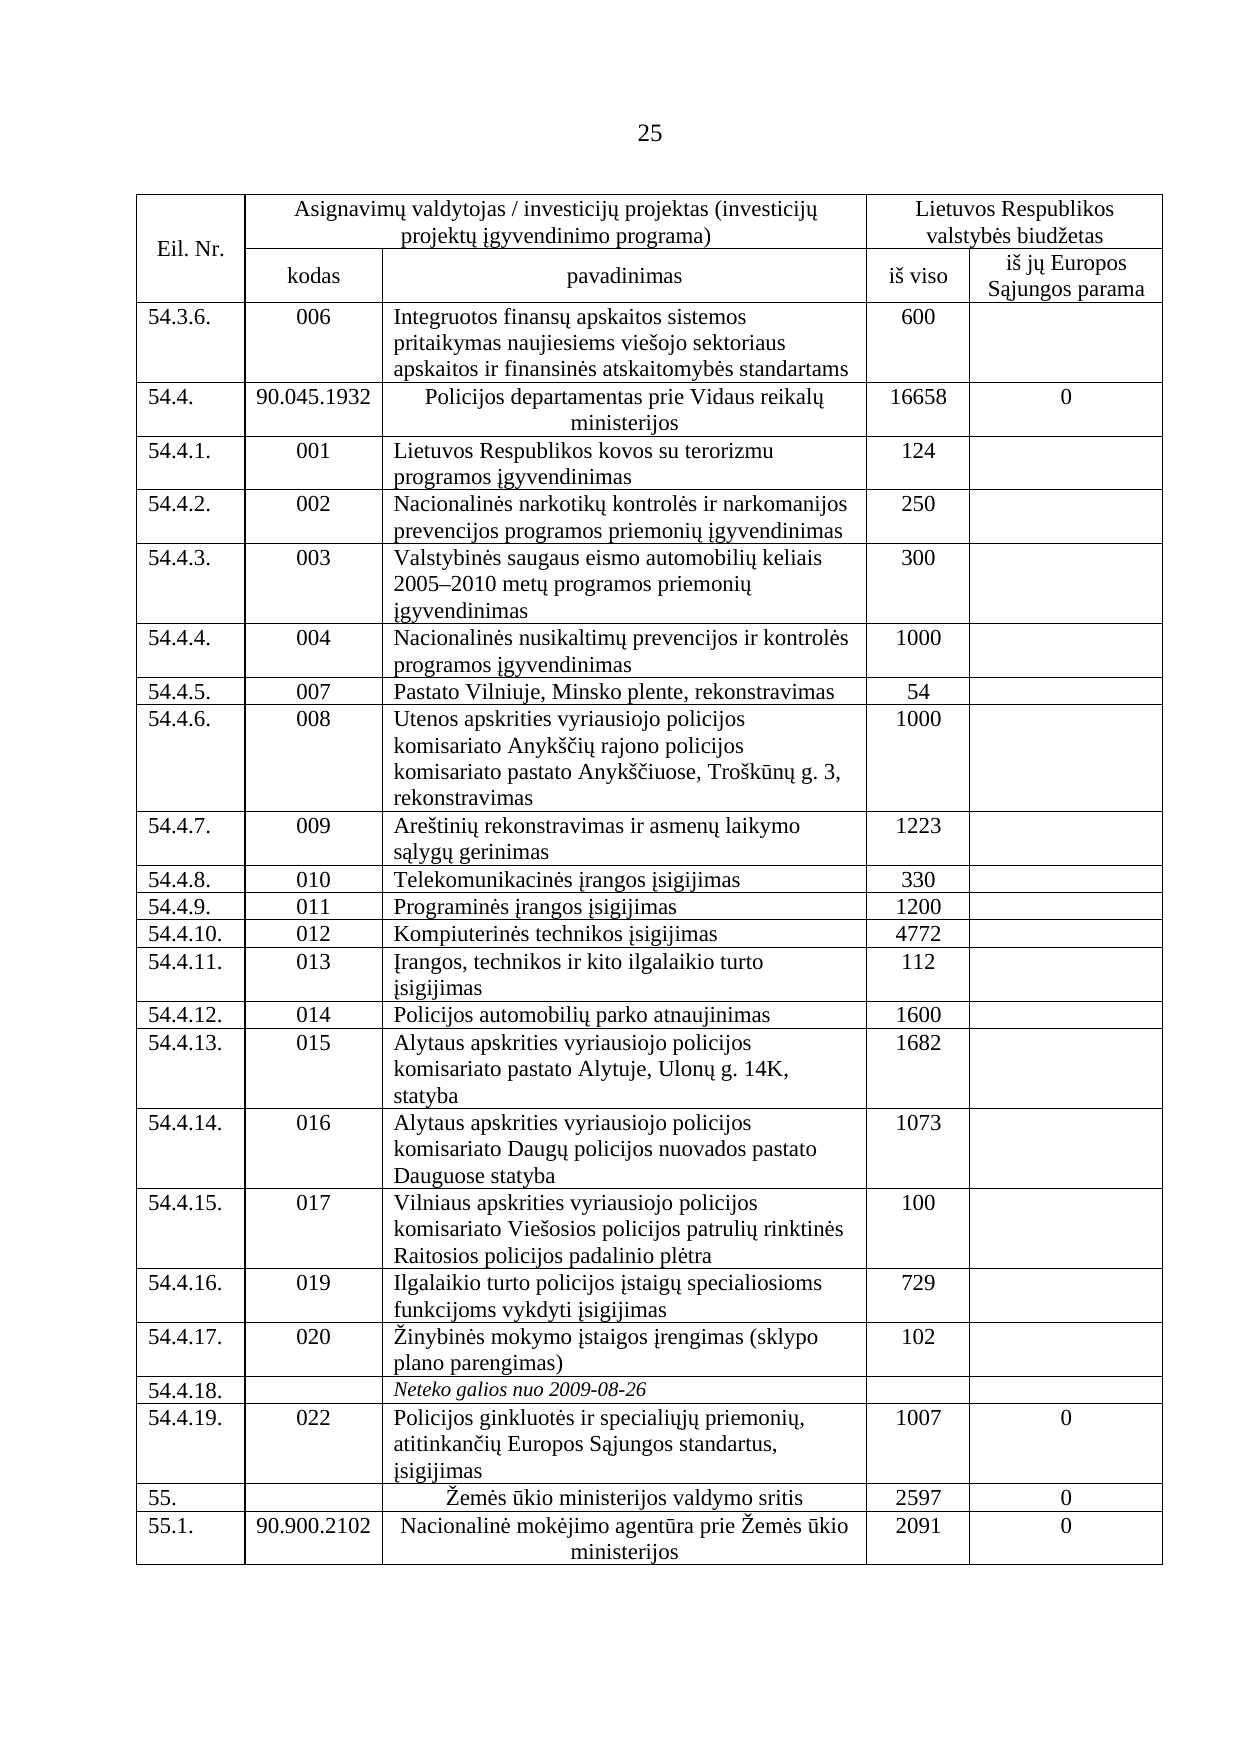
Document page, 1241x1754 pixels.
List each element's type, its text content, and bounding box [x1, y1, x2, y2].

table_cell 124 [867, 437, 969, 489]
table_cell [970, 893, 1162, 919]
table_cell [970, 678, 1162, 704]
table_cell Alytaus apskrities vyriausiojo policijos komisariato pastato Alytuje, Ulonų g. 14K, statyba [383, 1029, 866, 1108]
table_cell 012 [246, 920, 382, 947]
table_cell 54.4.3. [137, 544, 244, 623]
table_cell 16658 [867, 383, 969, 436]
table_cell 54.4.12. [137, 1002, 244, 1028]
table_cell 020 [246, 1323, 382, 1376]
table_cell 54.4.15. [137, 1189, 244, 1268]
table_cell 007 [246, 678, 382, 704]
table_cell kodas [246, 249, 382, 302]
table_cell 102 [867, 1323, 969, 1376]
table_cell 54.4.16. [137, 1269, 244, 1322]
table_cell 54.4.5. [137, 678, 244, 704]
table_cell 010 [246, 866, 382, 892]
table_cell 90.900.2102 [246, 1512, 382, 1564]
table_cell 54.4.10. [137, 920, 244, 947]
table_cell 0 [970, 1484, 1162, 1511]
table_cell 0 [970, 1512, 1162, 1564]
table_cell Įrangos, technikos ir kito ilgalaikio turto įsigijimas [383, 948, 866, 1001]
table_cell 019 [246, 1269, 382, 1322]
table_cell 1007 [867, 1404, 969, 1483]
table_cell 54.3.6. [137, 303, 244, 382]
table_cell 001 [246, 437, 382, 489]
table_cell Integruotos finansų apskaitos sistemos pritaikymas naujiesiems viešojo sektoriaus apskaitos ir finansinės atskaitomybės standartams [383, 303, 866, 382]
table_cell 006 [246, 303, 382, 382]
table_header Lietuvos Respublikos valstybės biudžetas [867, 195, 1162, 248]
table_cell 55.1. [137, 1512, 244, 1564]
table_header Eil. Nr. [137, 195, 244, 302]
table_cell [970, 705, 1162, 811]
table_cell [970, 1189, 1162, 1268]
table_cell Valstybinės saugaus eismo automobilių keliais 2005–2010 metų programos priemonių įgyvendinimas [383, 544, 866, 623]
table_cell 014 [246, 1002, 382, 1028]
table_cell Telekomunikacinės įrangos įsigijimas [383, 866, 866, 892]
table_cell [970, 624, 1162, 677]
table_cell 54.4.6. [137, 705, 244, 811]
table_cell 4772 [867, 920, 969, 947]
table_cell 54.4.18. [137, 1377, 244, 1403]
table_cell [970, 490, 1162, 543]
table_cell 54.4.2. [137, 490, 244, 543]
table_cell Pastato Vilniuje, Minsko plente, rekonstravimas [383, 678, 866, 704]
table_cell pavadinimas [383, 249, 866, 302]
table_cell [970, 437, 1162, 489]
table_cell 54.4.13. [137, 1029, 244, 1108]
table_cell Policijos automobilių parko atnaujinimas [383, 1002, 866, 1028]
table_cell 55. [137, 1484, 244, 1511]
table_cell 002 [246, 490, 382, 543]
table_cell Neteko galios nuo 2009-08-26 [383, 1377, 866, 1403]
table_cell Žemės ūkio ministerijos valdymo sritis [383, 1484, 866, 1511]
table_cell Vilniaus apskrities vyriausiojo policijos komisariato Viešosios policijos patrulių rinktinės Raitosios policijos padalinio plėtra [383, 1189, 866, 1268]
table_cell 022 [246, 1404, 382, 1483]
table_cell iš jų Europos Sąjungos parama [970, 249, 1162, 302]
table_cell [246, 1377, 382, 1403]
table_cell 1073 [867, 1109, 969, 1188]
table_cell [970, 812, 1162, 864]
table_cell 729 [867, 1269, 969, 1322]
table_cell 1600 [867, 1002, 969, 1028]
table_cell 008 [246, 705, 382, 811]
table_cell 250 [867, 490, 969, 543]
table_cell Nacionalinės nusikaltimų prevencijos ir kontrolės programos įgyvendinimas [383, 624, 866, 677]
table_cell [970, 866, 1162, 892]
table_cell Utenos apskrities vyriausiojo policijos komisariato Anykščių rajono policijos komisariato pastato Anykščiuose, Troškūnų g. 3, rekonstravimas [383, 705, 866, 811]
table_cell [970, 1029, 1162, 1108]
table_cell 011 [246, 893, 382, 919]
table_cell [246, 1484, 382, 1511]
table_cell 90.045.1932 [246, 383, 382, 436]
table_cell Lietuvos Respublikos kovos su terorizmu programos įgyvendinimas [383, 437, 866, 489]
table_cell Nacionalinė mokėjimo agentūra prie Žemės ūkio ministerijos [383, 1512, 866, 1564]
table_cell 1200 [867, 893, 969, 919]
table_cell 0 [970, 383, 1162, 436]
table_cell 54.4.14. [137, 1109, 244, 1188]
table_cell 0 [970, 1404, 1162, 1483]
table_cell 330 [867, 866, 969, 892]
table_cell Policijos ginkluotės ir specialiųjų priemonių, atitinkančių Europos Sąjungos standartus, įsigijimas [383, 1404, 866, 1483]
table_cell [970, 544, 1162, 623]
table_cell [970, 920, 1162, 947]
table_cell 54.4.4. [137, 624, 244, 677]
table_cell Nacionalinės narkotikų kontrolės ir narkomanijos prevencijos programos priemonių įgyvendinimas [383, 490, 866, 543]
table_cell 54.4.17. [137, 1323, 244, 1376]
table_cell 2091 [867, 1512, 969, 1564]
table_cell Alytaus apskrities vyriausiojo policijos komisariato Daugų policijos nuovados pastato Dauguose statyba [383, 1109, 866, 1188]
table_cell 54.4.7. [137, 812, 244, 864]
table_cell Kompiuterinės technikos įsigijimas [383, 920, 866, 947]
table_cell [970, 1109, 1162, 1188]
table_cell 1000 [867, 705, 969, 811]
table_cell 54.4. [137, 383, 244, 436]
table_cell 009 [246, 812, 382, 864]
table_cell 004 [246, 624, 382, 677]
table_cell 54 [867, 678, 969, 704]
table_header Asignavimų valdytojas / investicijų projektas (investicijų projektų įgyvendinimo programa) [246, 195, 866, 248]
table_cell 017 [246, 1189, 382, 1268]
table_cell [970, 303, 1162, 382]
table_cell 54.4.11. [137, 948, 244, 1001]
table_cell Areštinių rekonstravimas ir asmenų laikymo sąlygų gerinimas [383, 812, 866, 864]
table_cell [970, 1323, 1162, 1376]
table_cell 54.4.9. [137, 893, 244, 919]
table_cell 300 [867, 544, 969, 623]
table_cell [970, 948, 1162, 1001]
table_cell 600 [867, 303, 969, 382]
table_cell 016 [246, 1109, 382, 1188]
table_cell 1682 [867, 1029, 969, 1108]
table_cell 112 [867, 948, 969, 1001]
table_cell iš viso [867, 249, 969, 302]
table_cell 54.4.1. [137, 437, 244, 489]
table_cell 100 [867, 1189, 969, 1268]
table_cell 54.4.8. [137, 866, 244, 892]
table_cell Policijos departamentas prie Vidaus reikalų ministerijos [383, 383, 866, 436]
table_cell [867, 1377, 969, 1403]
table_cell 1223 [867, 812, 969, 864]
table_cell [970, 1002, 1162, 1028]
table_cell 1000 [867, 624, 969, 677]
table_cell 2597 [867, 1484, 969, 1511]
table_cell Programinės įrangos įsigijimas [383, 893, 866, 919]
table_cell 013 [246, 948, 382, 1001]
table_cell Ilgalaikio turto policijos įstaigų specialiosioms funkcijoms vykdyti įsigijimas [383, 1269, 866, 1322]
table_cell [970, 1269, 1162, 1322]
table_cell 003 [246, 544, 382, 623]
table_cell 015 [246, 1029, 382, 1108]
table_cell Žinybinės mokymo įstaigos įrengimas (sklypo plano parengimas) [383, 1323, 866, 1376]
table_cell 54.4.19. [137, 1404, 244, 1483]
table_cell [970, 1377, 1162, 1403]
